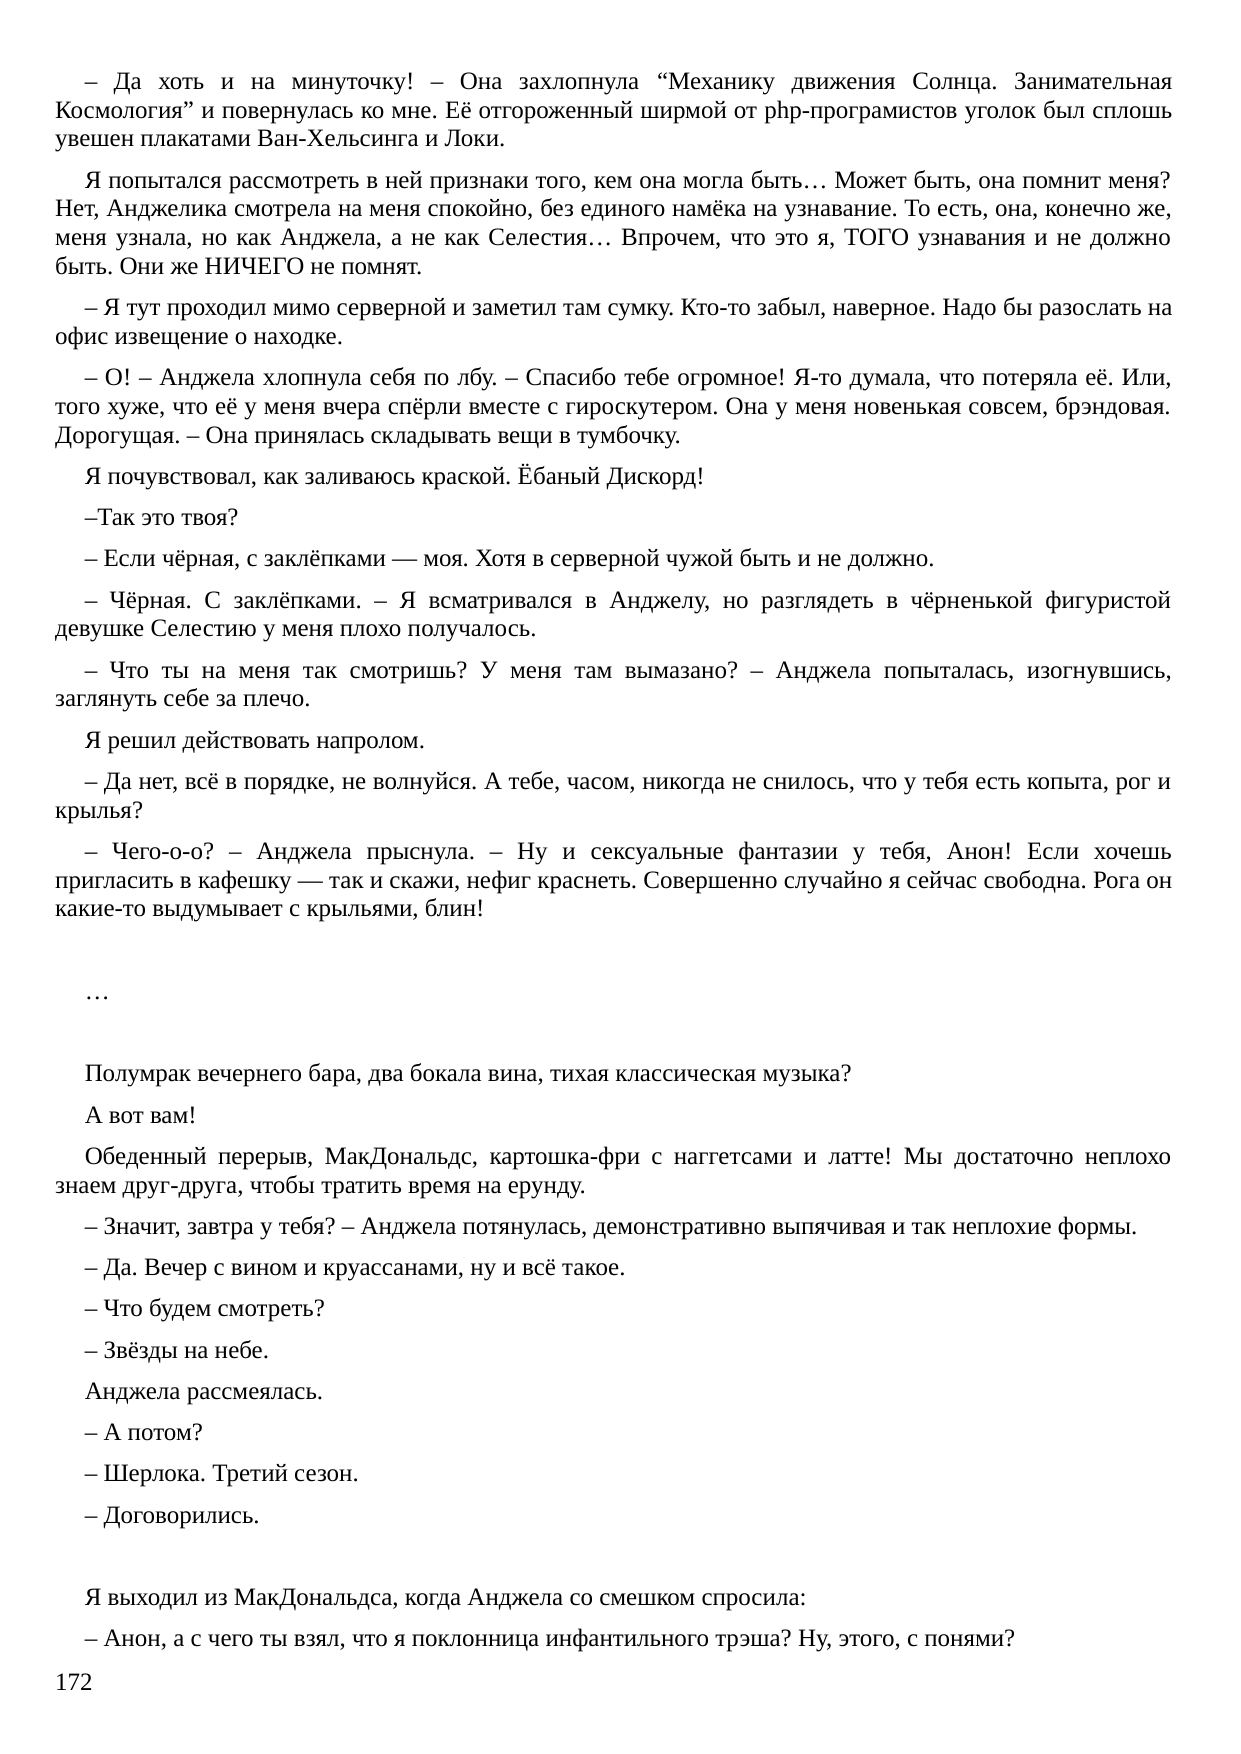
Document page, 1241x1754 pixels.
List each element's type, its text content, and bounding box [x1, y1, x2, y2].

text – Чего-о-о? – Анджела прыснула. – Ну и сексуальные фантазии у тебя, Анон! Если хочешь пригласить в кафешку — так и скажи, нефиг краснеть. Совершенно случайно я сейчас свободна. Рога он какие-то выдумывает с крыльями, блин! [55, 836, 1173, 922]
text – О! – Анджела хлопнула себя по лбу. – Спасибо тебе огромное! Я-то думала, что потеряла её. Или, того хуже, что её у меня вчера спёрли вместе с гироскутером. Она у меня новенькая совсем, брэндовая. Дорогущая. – Она принялась складывать вещи в тумбочку. [55, 362, 1173, 448]
text – Значит, завтра у тебя? – Анджела потянулась, демонстративно выпячивая и так неплохие формы. [55, 1211, 1173, 1240]
text – Что будем смотреть? [55, 1293, 1173, 1322]
text –Так это твоя? [55, 502, 1173, 531]
text Я решил действовать напролом. [55, 725, 1173, 753]
text – Я тут проходил мимо серверной и заметил там сумку. Кто-то забыл, наверное. Надо бы разослать на офис извещение о находке. [55, 292, 1173, 350]
text Анджела рассмеялась. [55, 1376, 1173, 1405]
text – А потом? [55, 1417, 1173, 1446]
text – Что ты на меня так смотришь? У меня там вымазано? – Анджела попыталась, изогнувшись, заглянуть себе за плечо. [55, 655, 1173, 712]
text … [55, 976, 1173, 1005]
text Обеденный перерыв, МакДональдс, картошка-фри с наггетсами и латте! Мы достаточно неплохо знаем друг-друга, чтобы тратить время на ерунду. [55, 1141, 1173, 1198]
text Полумрак вечернего бара, два бокала вина, тихая классическая музыка? [55, 1058, 1173, 1087]
text – Договорились. [55, 1500, 1173, 1528]
text – Чёрная. С заклёпками. – Я всматривался в Анджелу, но разглядеть в чёрненькой фигуристой девушке Селестию у меня плохо получалось. [55, 585, 1173, 642]
text Я почувствовал, как заливаюсь краской. Ёбаный Дискорд! [55, 461, 1173, 490]
text – Звёзды на небе. [55, 1335, 1173, 1363]
text – Да нет, всё в порядке, не волнуйся. А тебе, часом, никогда не снилось, что у тебя есть копыта, рог и крылья? [55, 766, 1173, 823]
text А вот вам! [55, 1100, 1173, 1128]
text – Да хоть и на минуточку! – Она захлопнула “Механику движения Солнца. Занимательная Космология” и повернулась ко мне. Её отгороженный ширмой от php-програмистов уголок был сплошь увешен плакатами Ван-Хельсинга и Локи. [55, 66, 1173, 152]
text – Анон, а с чего ты взял, что я поклонница инфантильного трэша? Ну, этого, с понями? [55, 1623, 1173, 1652]
text Я попытался рассмотреть в ней признаки того, кем она могла быть… Может быть, она помнит меня? Нет, Анджелика смотрела на меня спокойно, без единого намёка на узнавание. То есть, она, конечно же, меня узнала, но как Анджела, а не как Селестия… Впрочем, что это я, ТОГО узнавания и не должно быть. Они же НИЧЕГО не помнят. [55, 165, 1173, 280]
text Я выходил из МакДональдса, когда Анджела со смешком спросила: [55, 1582, 1173, 1611]
text – Шерлока. Третий сезон. [55, 1458, 1173, 1487]
text – Да. Вечер с вином и круассанами, ну и всё такое. [55, 1252, 1173, 1281]
text – Если чёрная, с заклёпками — моя. Хотя в серверной чужой быть и не должно. [55, 543, 1173, 572]
